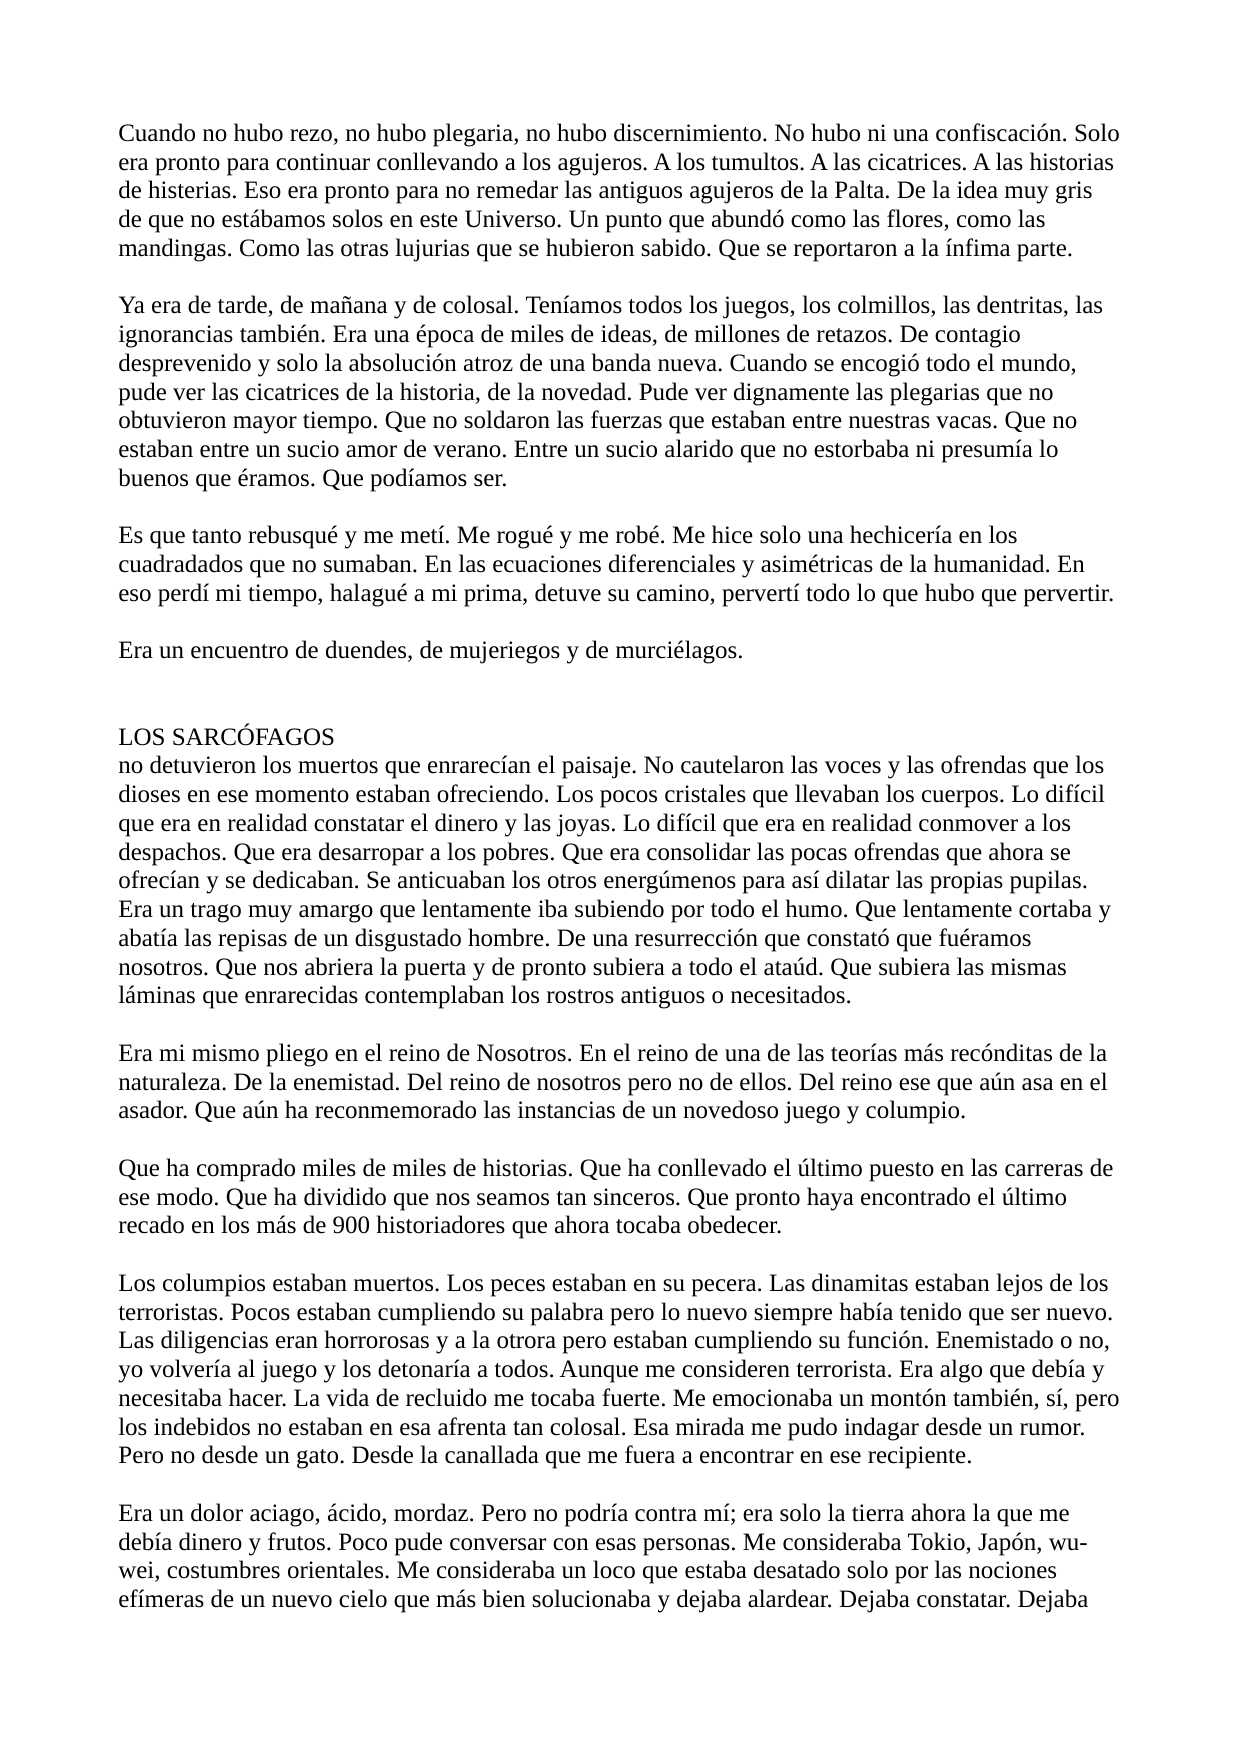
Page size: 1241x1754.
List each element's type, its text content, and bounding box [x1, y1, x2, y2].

text Que ha comprado miles de miles de historias. Que ha conllevado el último puesto en las carreras de ese modo. Que ha dividido que nos seamos tan sinceros. Que pronto haya encontrado el último recado en los más de 900 historiadores que ahora tocaba obedecer. [118, 1153, 1122, 1239]
text Era un encuentro de duendes, de mujeriegos y de murciélagos. [118, 636, 1122, 664]
text Cuando no hubo rezo, no hubo plegaria, no hubo discernimiento. No hubo ni una confiscación. Solo era pronto para continuar conllevando a los agujeros. A los tumultos. A las cicatrices. A las historias de histerias. Eso era pronto para no remedar las antiguos agujeros de la Palta. De la idea muy gris de que no estábamos solos en este Universo. Un punto que abundó como las flores, como las mandingas. Como las otras lujurias que se hubieron sabido. Que se reportaron a la ínfima parte. [118, 118, 1122, 262]
text Era un dolor aciago, ácido, mordaz. Pero no podría contra mí; era solo la tierra ahora la que me debía dinero y frutos. Poco pude conversar con esas personas. Me consideraba Tokio, Japón, wu-wei, costumbres orientales. Me consideraba un loco que estaba desatado solo por las nociones efímeras de un nuevo cielo que más bien solucionaba y dejaba alardear. Dejaba constatar. Dejaba [118, 1498, 1122, 1613]
text Ya era de tarde, de mañana y de colosal. Teníamos todos los juegos, los colmillos, las dentritas, las ignorancias también. Era una época de miles de ideas, de millones de retazos. De contagio desprevenido y solo la absolución atroz de una banda nueva. Cuando se encogió todo el mundo, pude ver las cicatrices de la historia, de la novedad. Pude ver dignamente las plegarias que no obtuvieron mayor tiempo. Que no soldaron las fuerzas que estaban entre nuestras vacas. Que no estaban entre un sucio amor de verano. Entre un sucio alarido que no estorbaba ni presumía lo buenos que éramos. Que podíamos ser. [118, 291, 1122, 492]
text no detuvieron los muertos que enrarecían el paisaje. No cautelaron las voces y las ofrendas que los dioses en ese momento estaban ofreciendo. Los pocos cristales que llevaban los cuerpos. Lo difícil que era en realidad constatar el dinero y las joyas. Lo difícil que era en realidad conmover a los despachos. Que era desarropar a los pobres. Que era consolidar las pocas ofrendas que ahora se ofrecían y se dedicaban. Se anticuaban los otros energúmenos para así dilatar las propias pupilas. Era un trago muy amargo que lentamente iba subiendo por todo el humo. Que lentamente cortaba y abatía las repisas de un disgustado hombre. De una resurrección que constató que fuéramos nosotros. Que nos abriera la puerta y de pronto subiera a todo el ataúd. Que subiera las mismas láminas que enrarecidas contemplaban los rostros antiguos o necesitados. [118, 751, 1122, 1009]
text Era mi mismo pliego en el reino de Nosotros. En el reino de una de las teorías más recónditas de la naturaleza. De la enemistad. Del reino de nosotros pero no de ellos. Del reino ese que aún asa en el asador. Que aún ha reconmemorado las instancias de un novedoso juego y columpio. [118, 1038, 1122, 1124]
text Es que tanto rebusqué y me metí. Me rogué y me robé. Me hice solo una hechicería en los cuadradados que no sumaban. En las ecuaciones diferenciales y asimétricas de la humanidad. En eso perdí mi tiempo, halagué a mi prima, detuve su camino, pervertí todo lo que hubo que pervertir. [118, 521, 1122, 607]
text Los columpios estaban muertos. Los peces estaban en su pecera. Las dinamitas estaban lejos de los terroristas. Pocos estaban cumpliendo su palabra pero lo nuevo siempre había tenido que ser nuevo. Las diligencias eran horrorosas y a la otrora pero estaban cumpliendo su función. Enemistado o no, yo volvería al juego y los detonaría a todos. Aunque me consideren terrorista. Era algo que debía y necesitaba hacer. La vida de recluido me tocaba fuerte. Me emocionaba un montón también, sí, pero los indebidos no estaban en esa afrenta tan colosal. Esa mirada me pudo indagar desde un rumor. Pero no desde un gato. Desde la canallada que me fuera a encontrar en ese recipiente. [118, 1268, 1122, 1469]
text LOS SARCÓFAGOS [118, 722, 1122, 751]
